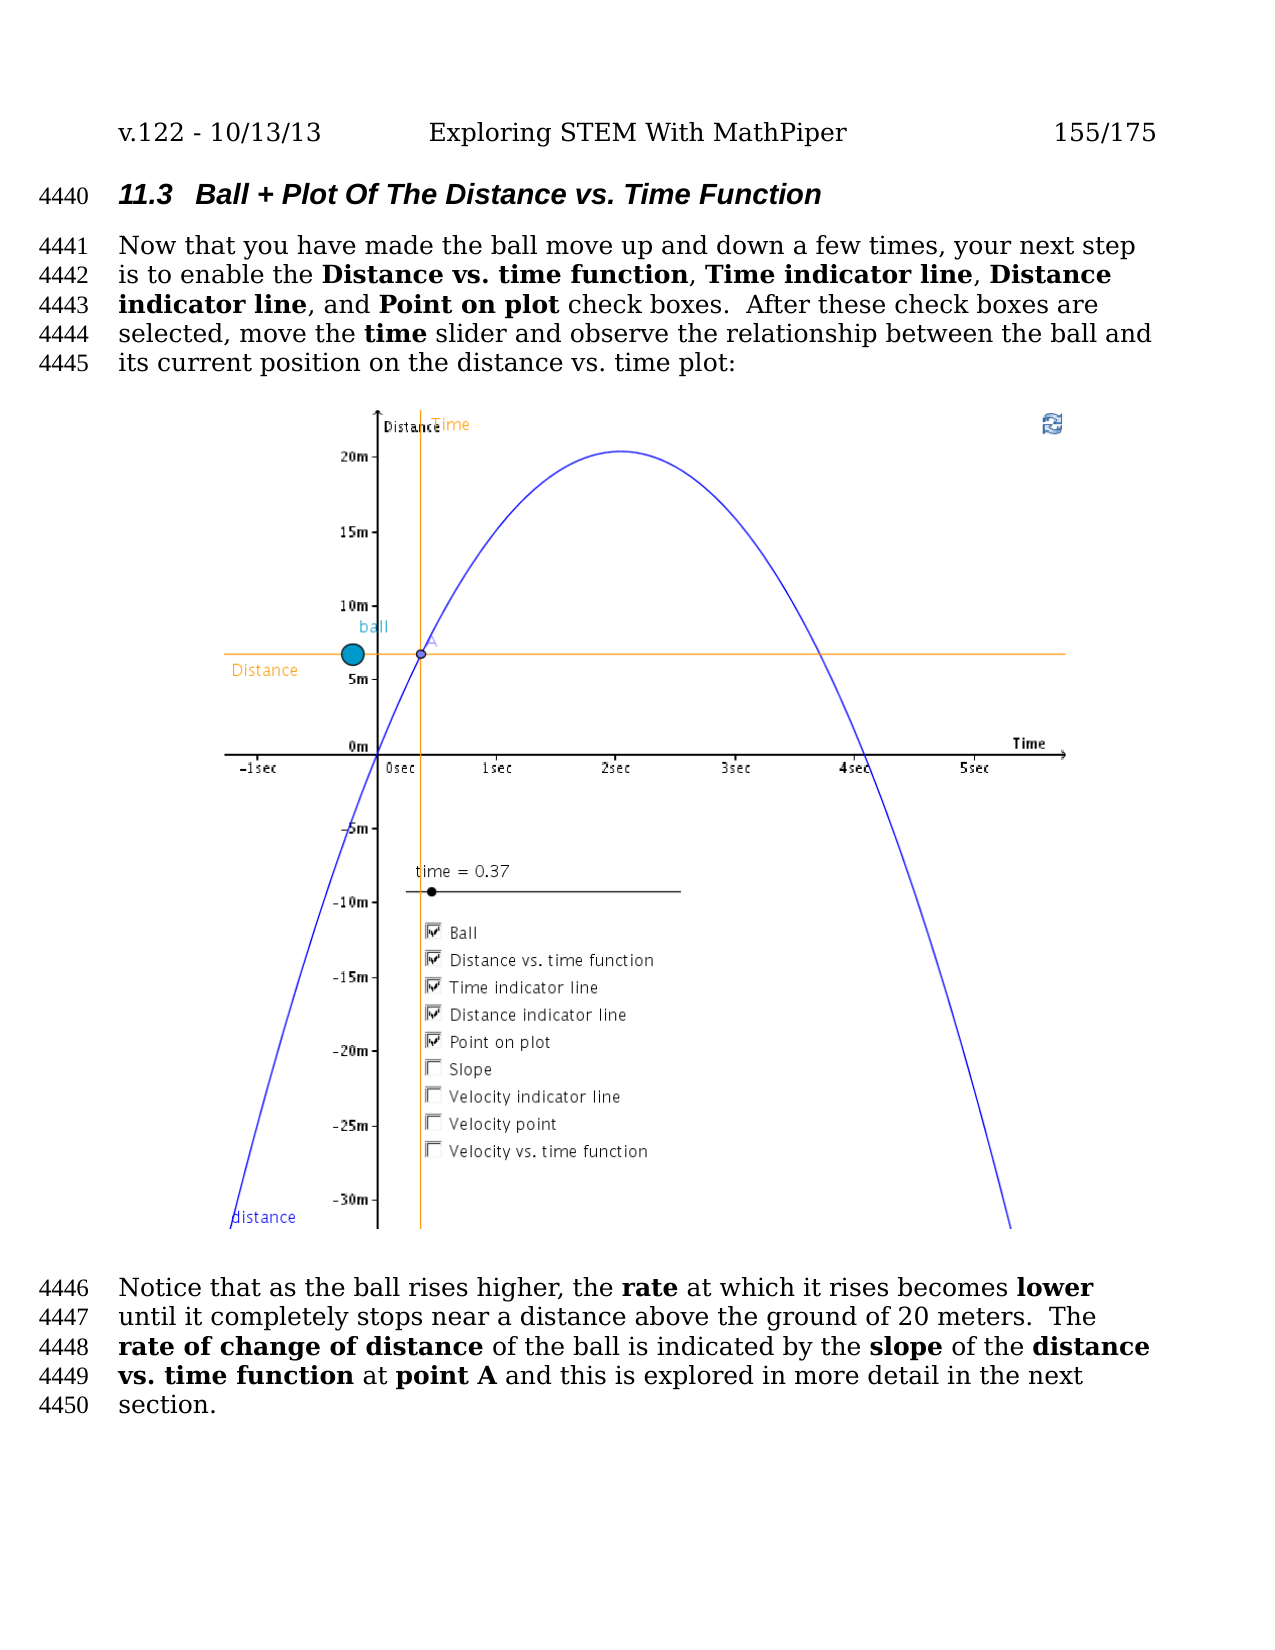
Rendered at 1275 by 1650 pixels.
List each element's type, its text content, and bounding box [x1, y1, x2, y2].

text Now that you have made the ball move up and down a few times, your next step is to enable the Distance vs. time function, Time indicator line, Distance indicator line, and Point on plot check boxes. After these check boxes are selected, move the time slider and observe the relationship between the ball and its current position on the distance vs. time plot: [118, 231, 1157, 378]
subtitle Ball + Plot Of The Distance vs. Time Function [118, 177, 1157, 210]
picture [224, 410, 1066, 1229]
text Notice that as the ball rises higher, the rate at which it rises becomes lower until it completely stops near a distance above the ground of 20 meters. The rate of change of distance of the ball is indicated by the slope of the distance vs. time function at point A and this is explored in more detail in the next section. [118, 1273, 1157, 1419]
